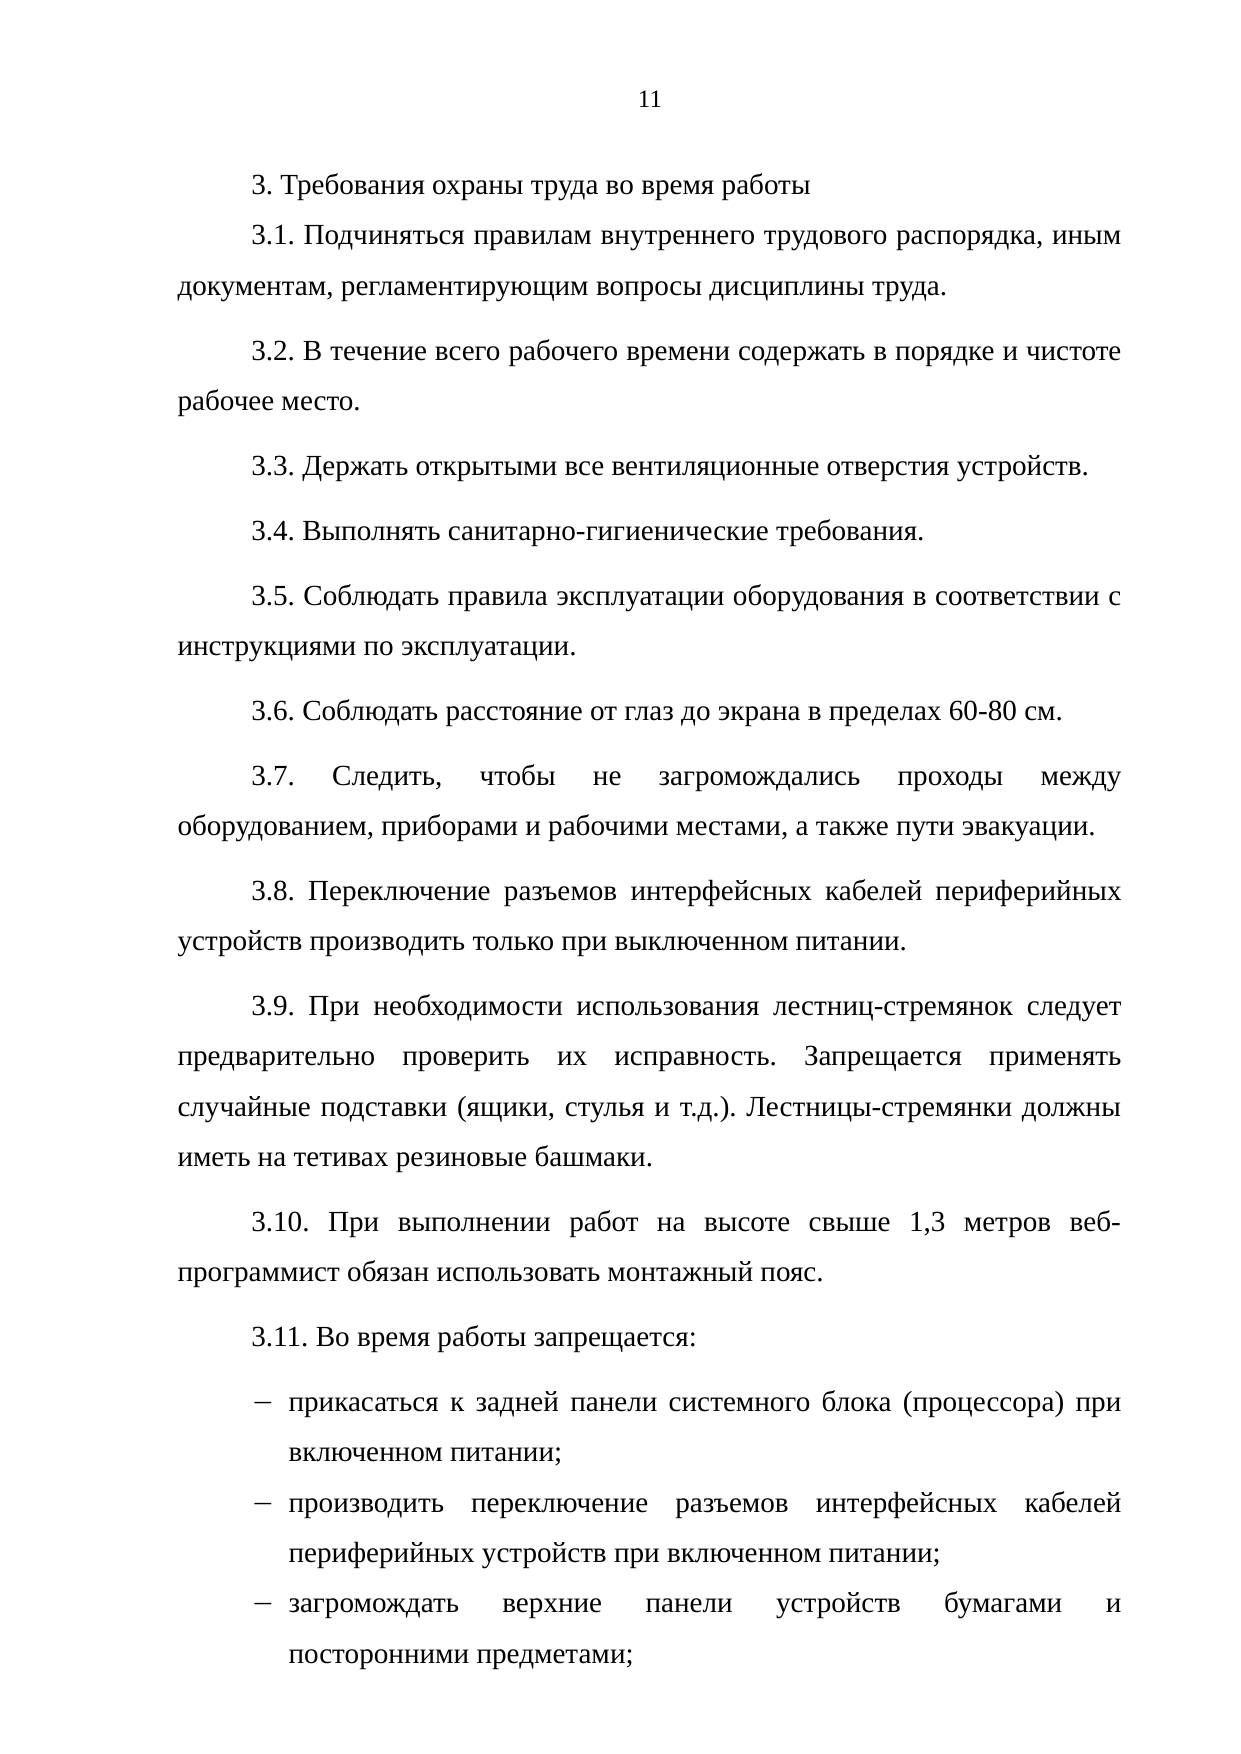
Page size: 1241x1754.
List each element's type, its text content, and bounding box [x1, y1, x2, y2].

text 3.6. Соблюдать расстояние от глаз до экрана в пределах 60-80 см. [177, 693, 1122, 726]
text 3.7. Следить, чтобы не загромождались проходы между оборудованием, приборами и рабочими местами, а также пути эвакуации. [177, 758, 1122, 842]
text 3.8. Переключение разъемов интерфейсных кабелей периферийных устройств производить только при выключенном питании. [177, 873, 1122, 957]
text 3.1. Подчиняться правилам внутреннего трудового распорядка, иным документам, регламентирующим вопросы дисциплины труда. [177, 217, 1122, 301]
text 3.5. Соблюдать правила эксплуатации оборудования в соответствии с инструкциями по эксплуатации. [177, 578, 1122, 661]
text 3.10. При выполнении работ на высоте свыше 1,3 метров веб-программист обязан использовать монтажный пояс. [177, 1204, 1122, 1288]
list загромождать верхние панели устройств бумагами и посторонними предметами; [251, 1586, 1122, 1669]
text 3.4. Выполнять санитарно-гигиенические требования. [177, 513, 1122, 546]
text 3.11. Во время работы запрещается: [177, 1319, 1122, 1353]
subtitle 3. Требования охраны труда во время работы [177, 167, 1122, 201]
text 3.3. Держать открытыми все вентиляционные отверстия устройств. [177, 448, 1122, 481]
text 3.9. При необходимости использования лестниц-стремянок следует предварительно проверить их исправность. Запрещается применять случайные подставки (ящики, стулья и т.д.). Лестницы-стремянки должны иметь на тетивах резиновые башмаки. [177, 988, 1122, 1173]
text 3.2. В течение всего рабочего времени содержать в порядке и чистоте рабочее место. [177, 333, 1122, 416]
list прикасаться к задней панели системного блока (процессора) при включенном питании; [251, 1384, 1122, 1468]
list производить переключение разъемов интерфейсных кабелей периферийных устройств при включенном питании; [251, 1485, 1122, 1569]
